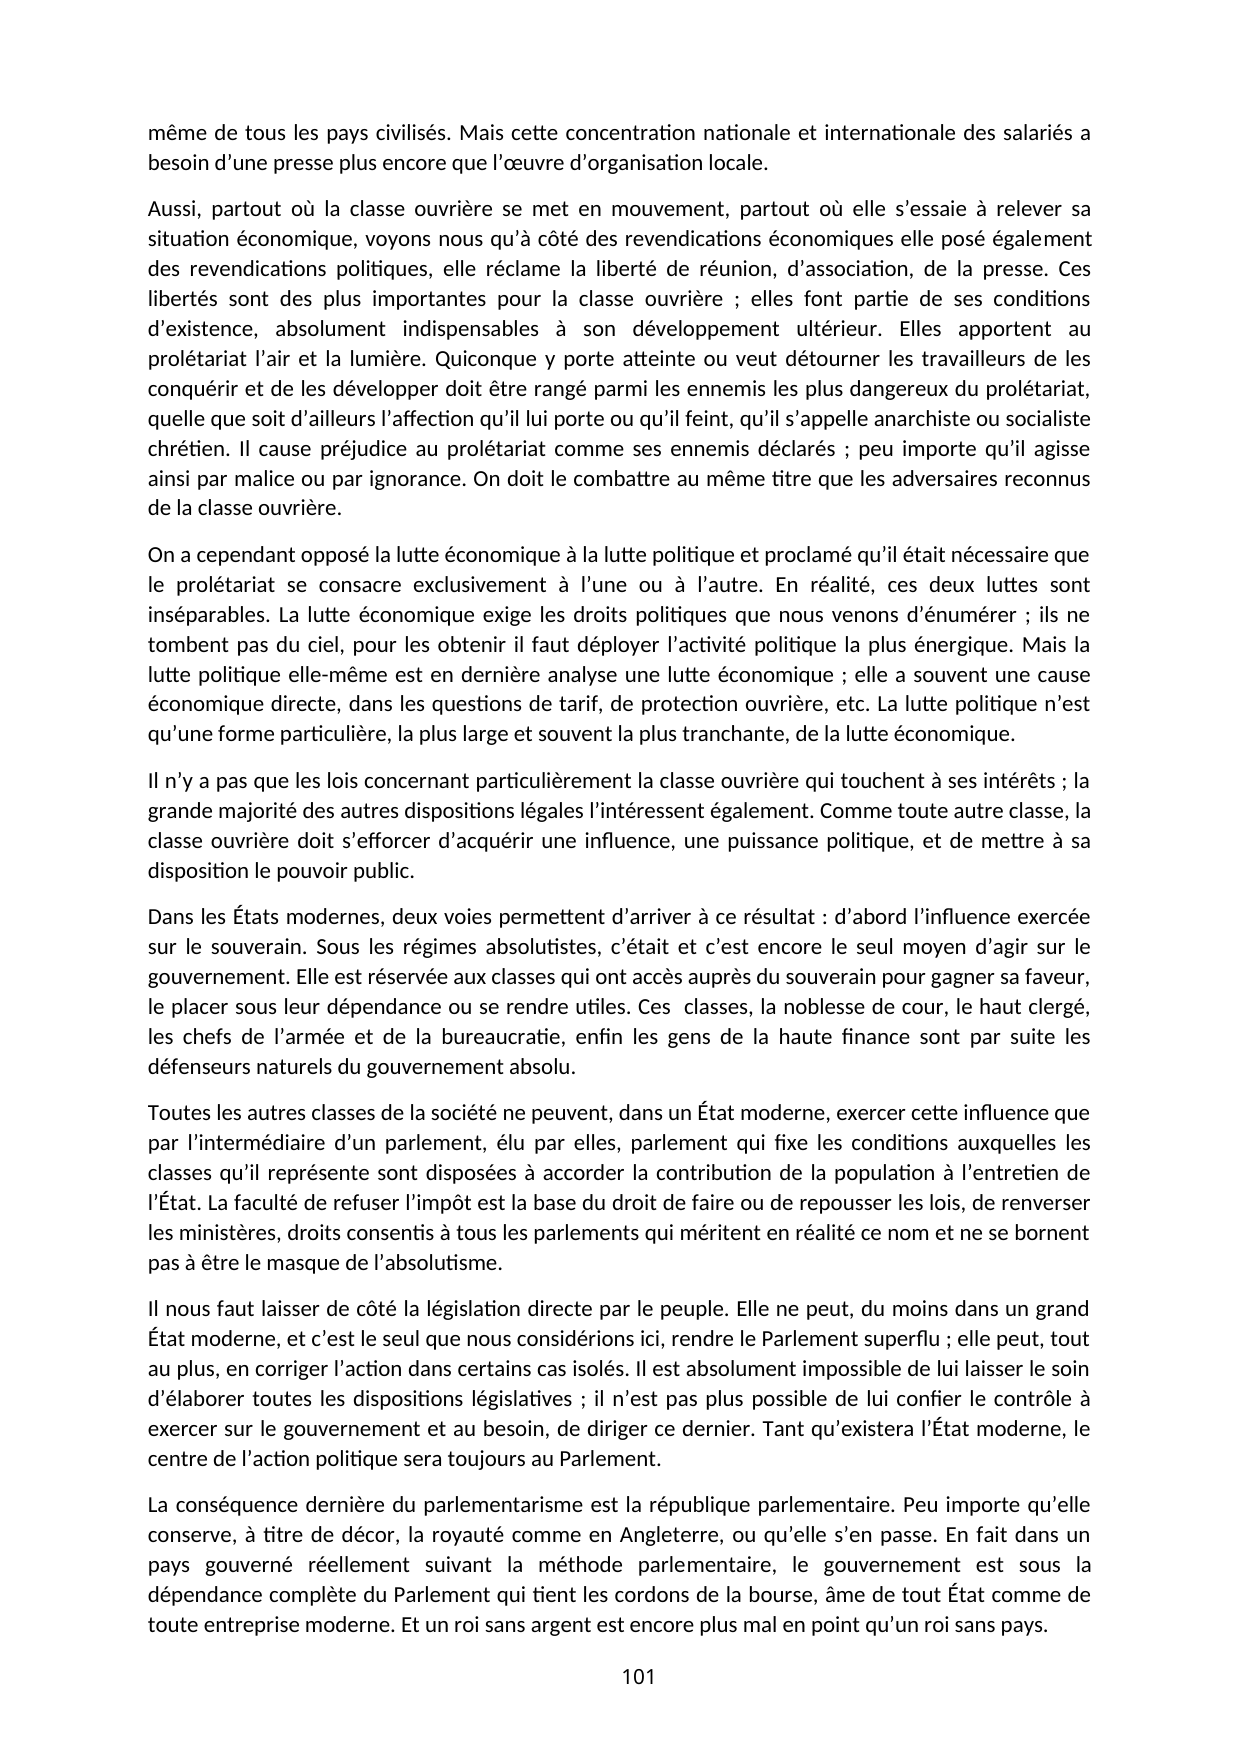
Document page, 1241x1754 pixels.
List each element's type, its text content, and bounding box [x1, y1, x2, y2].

text On a cependant opposé la lutte économique à la lutte politique et proclamé qu’il était nécessaire que le prolétariat se consacre exclusivement à l’une ou à l’autre. En réalité, ces deux luttes sont inséparables. La lutte économique exige les droits politiques que nous venons d’énumérer ; ils ne tombent pas du ciel, pour les obtenir il faut déployer l’activité politique la plus énergique. Mais la lutte politique elle-même est en dernière analyse une lutte économique ; elle a souvent une cause économique directe, dans les questions de tarif, de protection ouvrière, etc. La lutte politique n’est qu’une forme particulière, la plus large et souvent la plus tranchante, de la lutte économique. [148, 540, 1093, 747]
text Il n’y a pas que les lois concernant particulièrement la classe ouvrière qui touchent à ses intérêts ; la grande majorité des autres dispositions légales l’intéressent également. Comme toute autre classe, la classe ouvrière doit s’efforcer d’acquérir une influence, une puissance politique, et de mettre à sa disposition le pouvoir public. [148, 766, 1093, 884]
text La conséquence dernière du parlementarisme est la république parlementaire. Peu importe qu’elle conserve, à titre de décor, la royauté comme en Angleterre, ou qu’elle s’en passe. En fait dans un pays gouverné réellement suivant la méthode parle­mentaire, le gouvernement est sous la dépendance complète du Parlement qui tient les cordons de la bourse, âme de tout État comme de toute entreprise moderne. Et un roi sans argent est encore plus mal en point qu’un roi sans pays. [148, 1490, 1093, 1638]
text Dans les États modernes, deux voies permettent d’arriver à ce résultat : d’abord l’influence exercée sur le souverain. Sous les régimes absolutistes, c’était et c’est encore le seul moyen d’agir sur le gouvernement. Elle est réservée aux classes qui ont accès auprès du souverain pour gagner sa faveur, le placer sous leur dépendance ou se rendre utiles. Ces classes, la noblesse de cour, le haut clergé, les chefs de l’armée et de la bureaucratie, enfin les gens de la haute finance sont par suite les défenseurs naturels du gouvernement absolu. [148, 902, 1093, 1080]
text Aussi, partout où la classe ouvrière se met en mouvement, partout où elle s’essaie à relever sa situation économique, voyons­ nous qu’à côté des revendications économiques elle posé égale­ment des revendications politiques, elle réclame la liberté de réunion, d’association, de la presse. Ces libertés sont des plus importantes pour la classe ouvrière ; elles font partie de ses conditions d’existence, absolument indispensables à son développement ultérieur. Elles apportent au prolétariat l’air et la lumière. Quiconque y porte atteinte ou veut détourner les travailleurs de les conquérir et de les développer doit être rangé parmi les ennemis les plus dangereux du prolétariat, quelle que soit d’ailleurs l’affection qu’il lui porte ou qu’il feint, qu’il s’appelle anarchiste ou socialiste chrétien. Il cause préjudice au prolétariat comme ses ennemis déclarés ; peu importe qu’il agisse ainsi par malice ou par ignorance. On doit le combattre au même titre que les adversaires reconnus de la classe ouvrière. [148, 194, 1093, 522]
text Toutes les autres classes de la société ne peuvent, dans un État moderne, exercer cette influence que par l’intermédiaire d’un parlement, élu par elles, parlement qui fixe les conditions auxquelles les classes qu’il représente sont disposées à accorder la contribution de la population à l’entretien de l’État. La faculté de refuser l’impôt est la base du droit de faire ou de repousser les lois, de renverser les ministères, droits consentis à tous les parlements qui méritent en réalité ce nom et ne se bornent pas à être le masque de l’absolutisme. [148, 1098, 1093, 1276]
text Il nous faut laisser de côté la législation directe par le peuple. Elle ne peut, du moins dans un grand État moderne, et c’est le seul que nous considérions ici, rendre le Parlement superflu ; elle peut, tout au plus, en corriger l’action dans certains cas isolés. Il est absolument impossible de lui laisser le soin d’élaborer toutes les dispositions législatives ; il n’est pas plus possible de lui confier le contrôle à exercer sur le gouvernement et au besoin, de diriger ce dernier. Tant qu’existera l’État moderne, le centre de l’action politique sera toujours au Parlement. [148, 1294, 1093, 1472]
text même de tous les pays civilisés. Mais cette concentration nationale et internationale des salariés a besoin d’une presse plus encore que l’œuvre d’organisation locale. [148, 118, 1093, 176]
